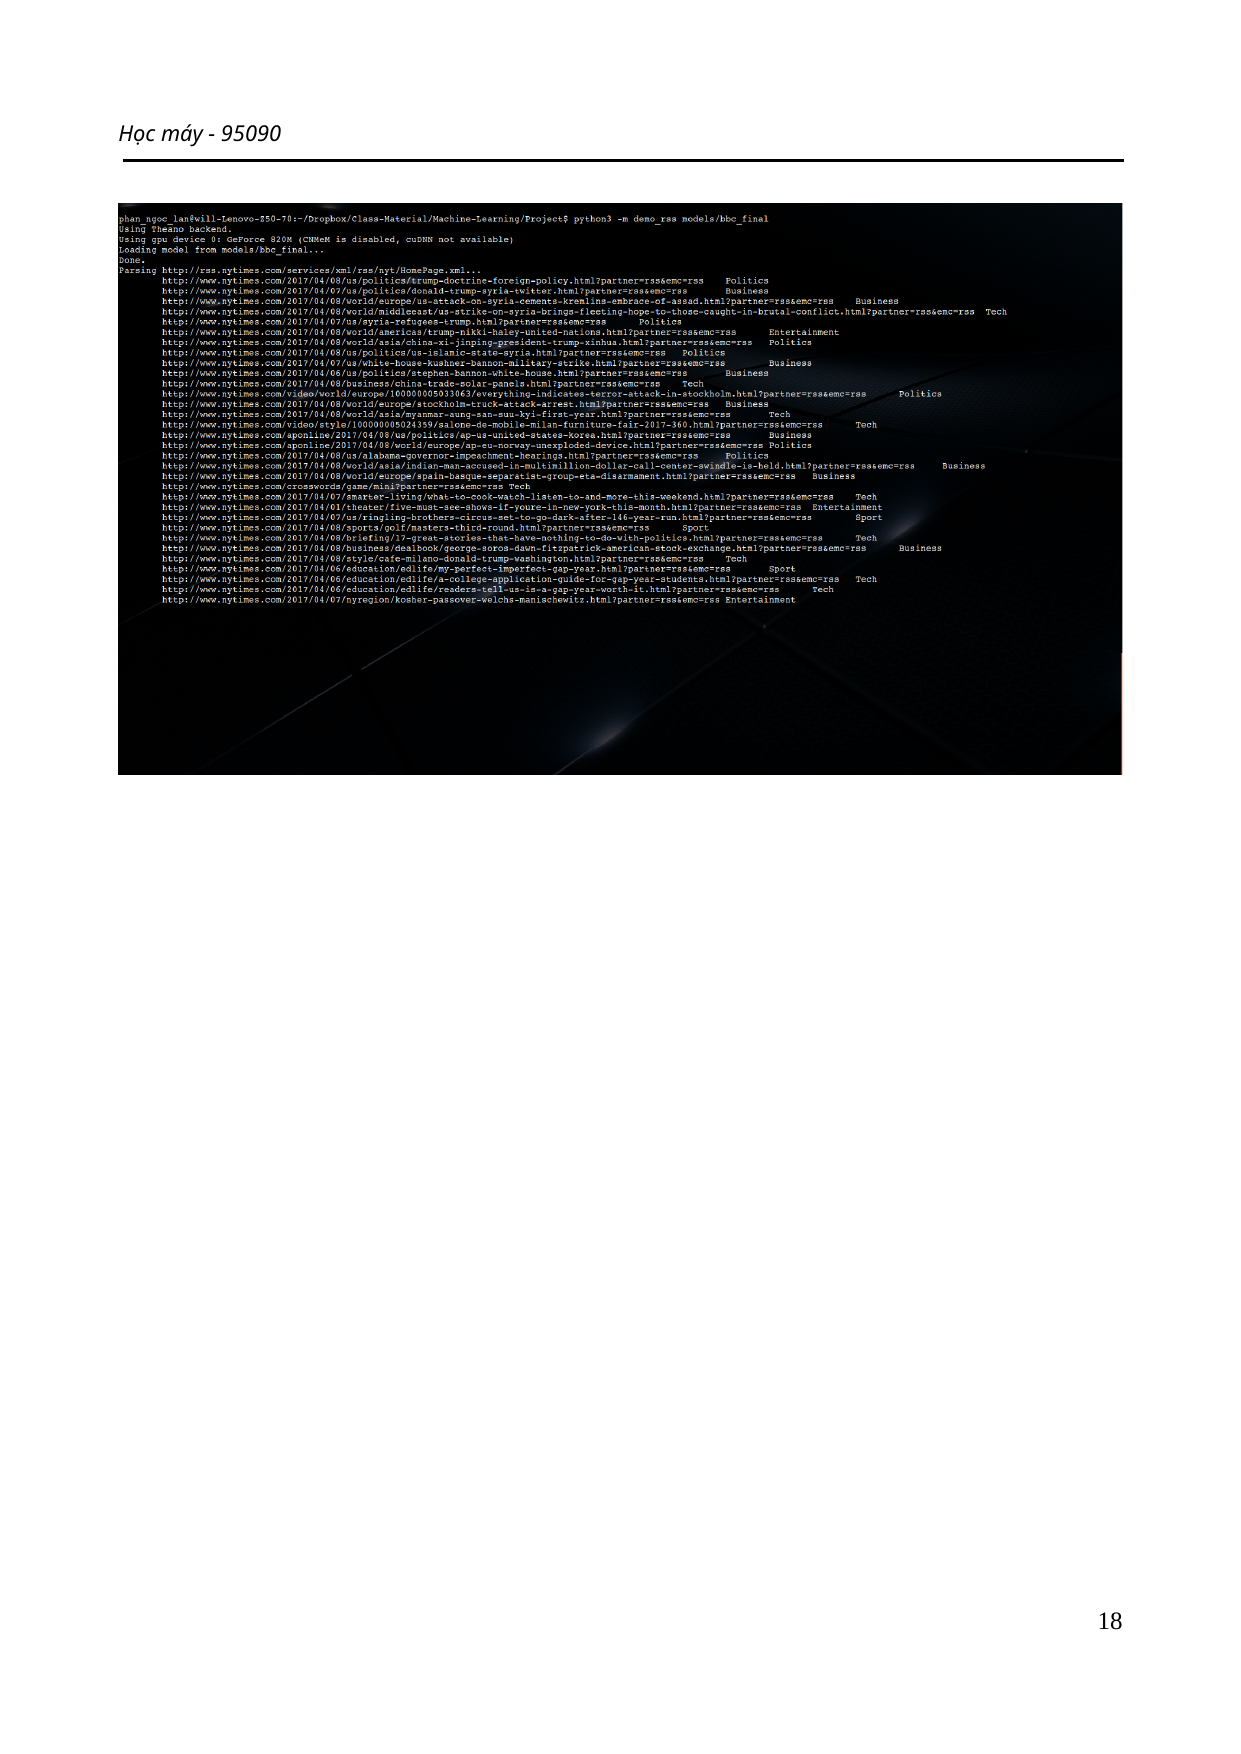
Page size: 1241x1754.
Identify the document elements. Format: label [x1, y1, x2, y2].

picture [118, 203, 1123, 775]
